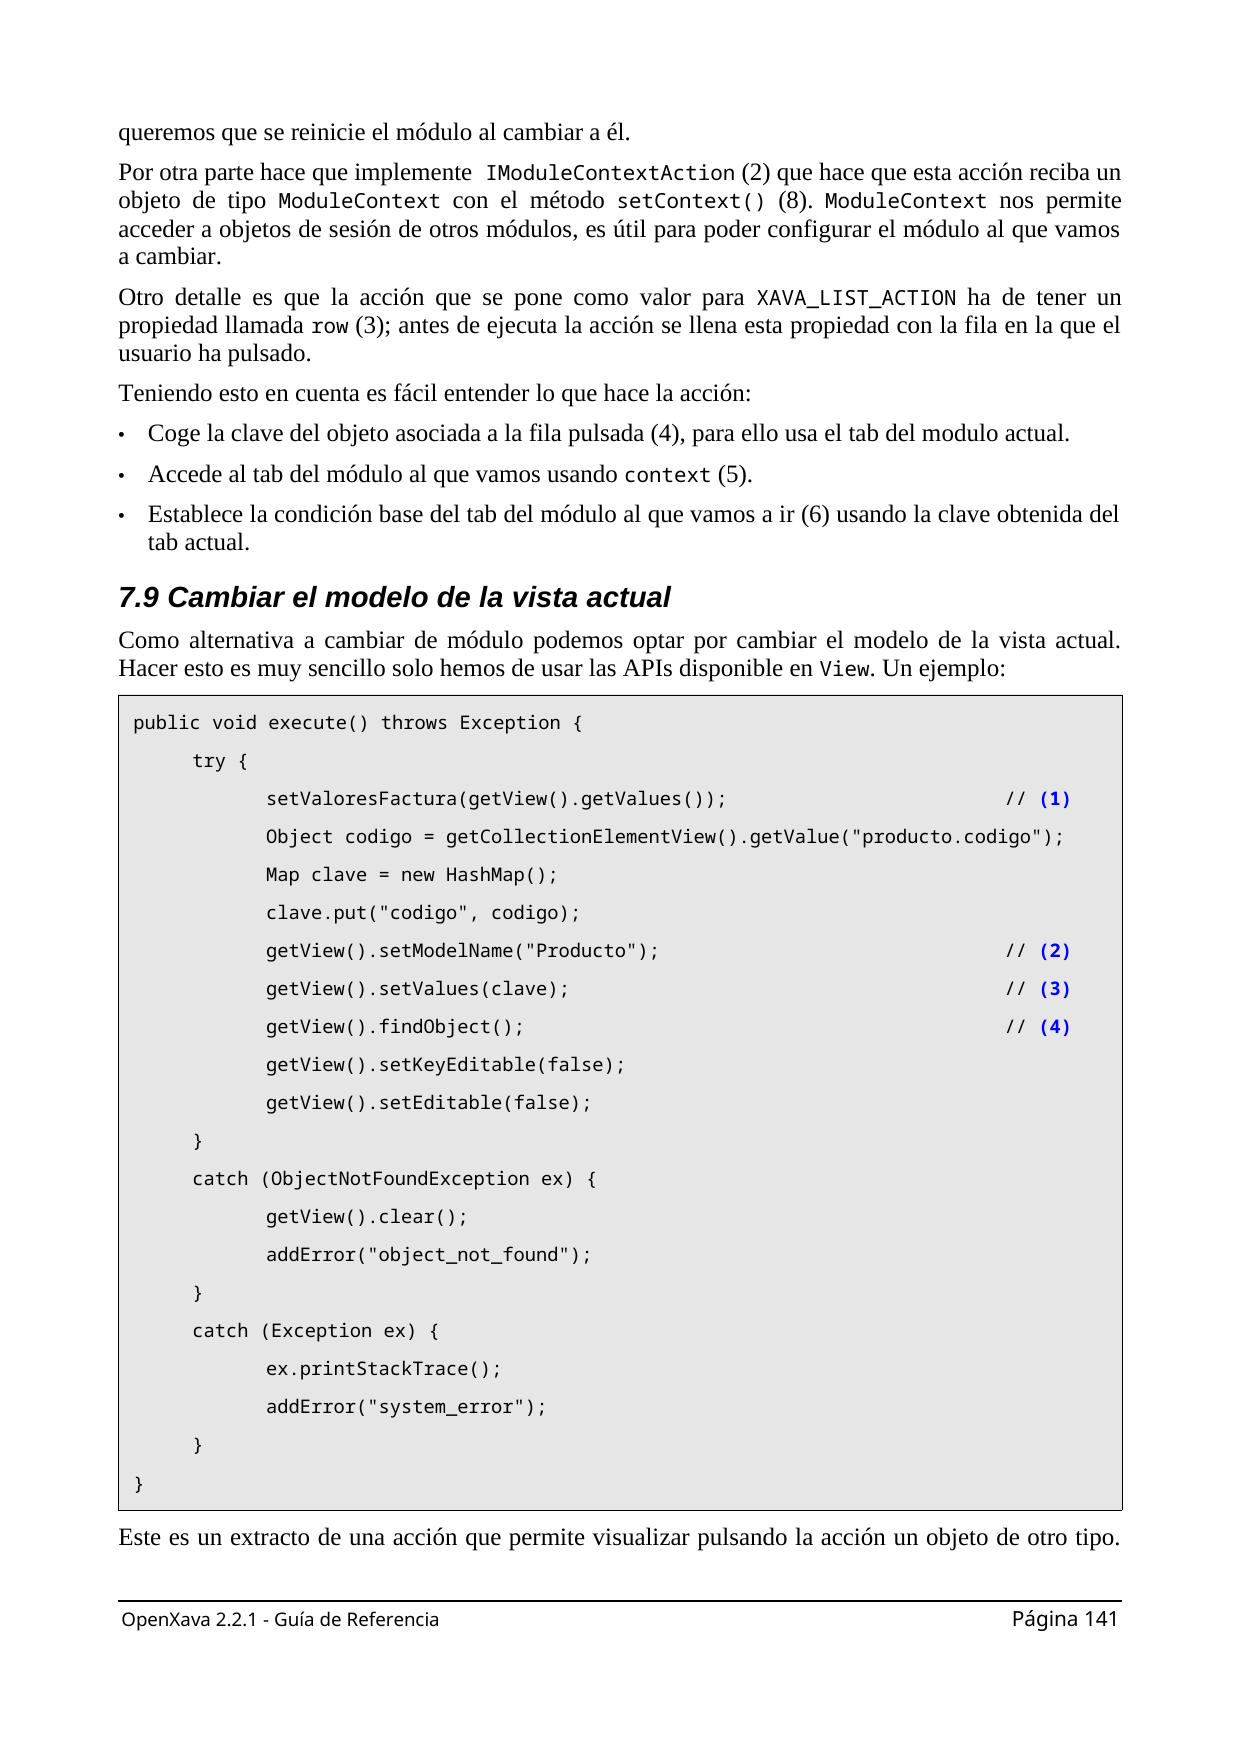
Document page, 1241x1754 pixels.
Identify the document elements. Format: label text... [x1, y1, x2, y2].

subtitle Cambiar el modelo de la vista actual [118, 581, 1122, 614]
text getView().setValues(clave); // (3) [119, 961, 1122, 999]
text Otro detalle es que la acción que se pone como valor para XAVA_LIST_ACTION ha de tener un propiedad llamada row (3); antes de ejecuta la acción se llena esta propiedad con la fila en la que el usuario ha pulsado. [118, 283, 1122, 367]
text } [119, 1265, 1122, 1303]
text } [119, 1417, 1122, 1455]
text getView().findObject(); // (4) [119, 999, 1122, 1037]
text getView().clear(); [119, 1189, 1122, 1227]
text catch (ObjectNotFoundException ex) { [119, 1151, 1122, 1189]
text Object codigo = getCollectionElementView().getValue("producto.codigo"); [119, 809, 1122, 847]
list Accede al tab del módulo al que vamos usando context (5). [118, 460, 1122, 488]
text addError("object_not_found"); [119, 1227, 1122, 1265]
text } [119, 1455, 1122, 1510]
text getView().setModelName("Producto"); // (2) [119, 923, 1122, 961]
text try { [119, 733, 1122, 771]
text Map clave = new HashMap(); [119, 847, 1122, 885]
list Coge la clave del objeto asociada a la fila pulsada (4), para ello usa el tab del modulo actual. [118, 419, 1122, 447]
text addError("system_error"); [119, 1379, 1122, 1417]
text queremos que se reinicie el módulo al cambiar a él. [118, 118, 1122, 146]
list Establece la condición base del tab del módulo al que vamos a ir (6) usando la clave obtenida del tab actual. [118, 501, 1122, 556]
text Teniendo esto en cuenta es fácil entender lo que hace la acción: [118, 379, 1122, 407]
text catch (Exception ex) { [119, 1303, 1122, 1341]
text Como alternativa a cambiar de módulo podemos optar por cambiar el modelo de la vista actual. Hacer esto es muy sencillo solo hemos de usar las APIs disponible en View. Un ejemplo: [118, 626, 1122, 682]
text public void execute() throws Exception { [119, 696, 1122, 733]
text clave.put("codigo", codigo); [119, 885, 1122, 923]
text Por otra parte hace que implemente IModuleContextAction (2) que hace que esta acción reciba un objeto de tipo ModuleContext con el método setContext() (8). ModuleContext nos permite acceder a objetos de sesión de otros módulos, es útil para poder configurar el módulo al que vamos a cambiar. [118, 158, 1122, 270]
text ex.printStackTrace(); [119, 1341, 1122, 1379]
text } [119, 1113, 1122, 1151]
text getView().setKeyEditable(false); [119, 1037, 1122, 1075]
text setValoresFactura(getView().getValues()); // (1) [119, 771, 1122, 809]
text getView().setEditable(false); [119, 1075, 1122, 1113]
text Este es un extracto de una acción que permite visualizar pulsando la acción un objeto de otro tipo. [118, 1523, 1122, 1551]
